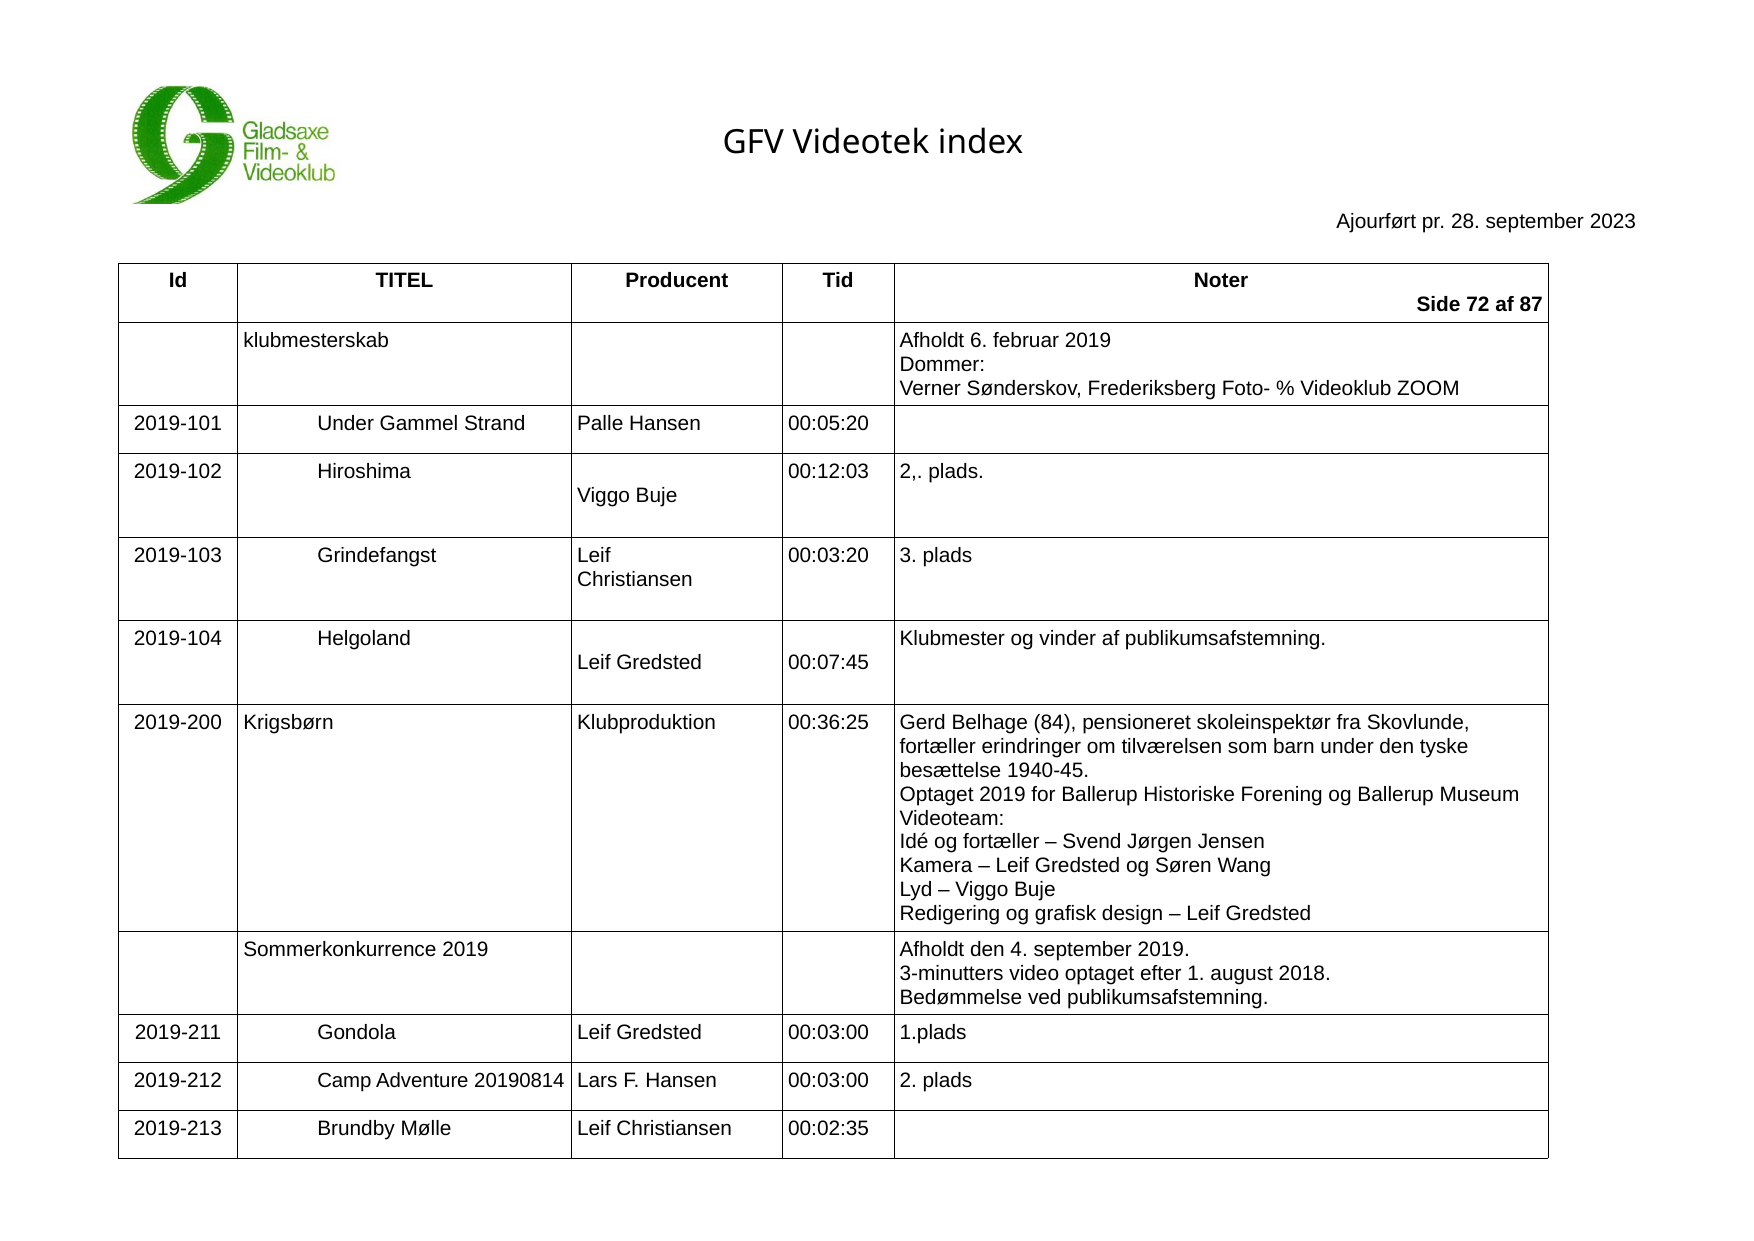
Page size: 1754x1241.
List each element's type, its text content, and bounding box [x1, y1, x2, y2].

table_cell 2,. plads. [895, 454, 1548, 537]
table_cell Grindefangst [238, 538, 571, 620]
table_cell 2019-211 [119, 1015, 237, 1062]
table_cell 00:03:00 [783, 1063, 894, 1110]
table_header Id [119, 264, 237, 322]
table_cell Leif Gredsted [572, 1015, 782, 1062]
table_cell Camp Adventure 20190814 [238, 1063, 571, 1110]
table_cell Leif Gredsted [572, 621, 782, 704]
table_cell [119, 323, 237, 405]
table_cell [895, 1111, 1548, 1158]
table_cell 00:03:00 [783, 1015, 894, 1062]
table_cell Klubproduktion [572, 705, 782, 931]
table_cell 00:05:20 [783, 406, 894, 453]
table_cell 00:07:45 [783, 621, 894, 704]
table_cell 2019-212 [119, 1063, 237, 1110]
table_cell 00:12:03 [783, 454, 894, 537]
table_cell Gerd Belhage (84), pensioneret skoleinspektør fra Skovlunde, fortæller erindringer om tilværelsen som barn under den tyske besættelse 1940-45. Optaget 2019 for Ballerup Historiske Forening og Ballerup Museum Videoteam: Idé og fortæller – Svend Jørgen Jensen Kamera – Leif Gredsted og Søren Wang Lyd – Viggo Buje Redigering og grafisk design – Leif Gredsted [895, 705, 1548, 931]
table_cell 3. plads [895, 538, 1548, 620]
table_cell 2. plads [895, 1063, 1548, 1110]
picture [131, 85, 348, 204]
table_cell Lars F. Hansen [572, 1063, 782, 1110]
table_header Producent­ [572, 264, 782, 322]
table_header Tid [783, 264, 894, 322]
table_cell Afholdt 6. februar 2019 Dommer: Verner Sønderskov, Frederiksberg Foto- % Videoklub ZOOM [895, 323, 1548, 405]
table_cell 2019-213 [119, 1111, 237, 1158]
table_cell Viggo Buje [572, 454, 782, 537]
table_cell 00:02:35 [783, 1111, 894, 1158]
table_cell Krigsbørn [238, 705, 571, 931]
table_cell Leif Christiansen [572, 538, 782, 620]
table_cell Afholdt den 4. september 2019. 3-minutters video optaget efter 1. august 2018. Bedømmelse ved publikumsafstemning. [895, 932, 1548, 1014]
table_header Noter Side 87 af 87 [895, 264, 1548, 322]
table_cell 2019-200 [119, 705, 237, 931]
table_cell Helgoland [238, 621, 571, 704]
table_cell Leif Christiansen [572, 1111, 782, 1158]
table_cell 00:03:20 [783, 538, 894, 620]
table_cell 2019-104 [119, 621, 237, 704]
table_cell Brundby Mølle [238, 1111, 571, 1158]
table_cell Gondola [238, 1015, 571, 1062]
table_cell [572, 323, 782, 405]
table_cell [119, 932, 237, 1014]
table_cell [895, 406, 1548, 453]
table_cell [783, 323, 894, 405]
table_cell 2019-101 [119, 406, 237, 453]
table_cell 2019-102 [119, 454, 237, 537]
table_cell 00:36:25 [783, 705, 894, 931]
table_cell Palle Hansen [572, 406, 782, 453]
table_cell Under Gammel Strand [238, 406, 571, 453]
table_cell Sommerkonkurrence 2019 [238, 932, 571, 1014]
table_cell klubmesterskab [238, 323, 571, 405]
table_cell Klubmester og vinder af publikumsafstemning. [895, 621, 1548, 704]
table_cell [783, 932, 894, 1014]
table_cell [572, 932, 782, 1014]
table_cell 2019-103 [119, 538, 237, 620]
table_cell Hiroshima [238, 454, 571, 537]
table_cell 1.plads [895, 1015, 1548, 1062]
table_header TITEL [238, 264, 571, 322]
